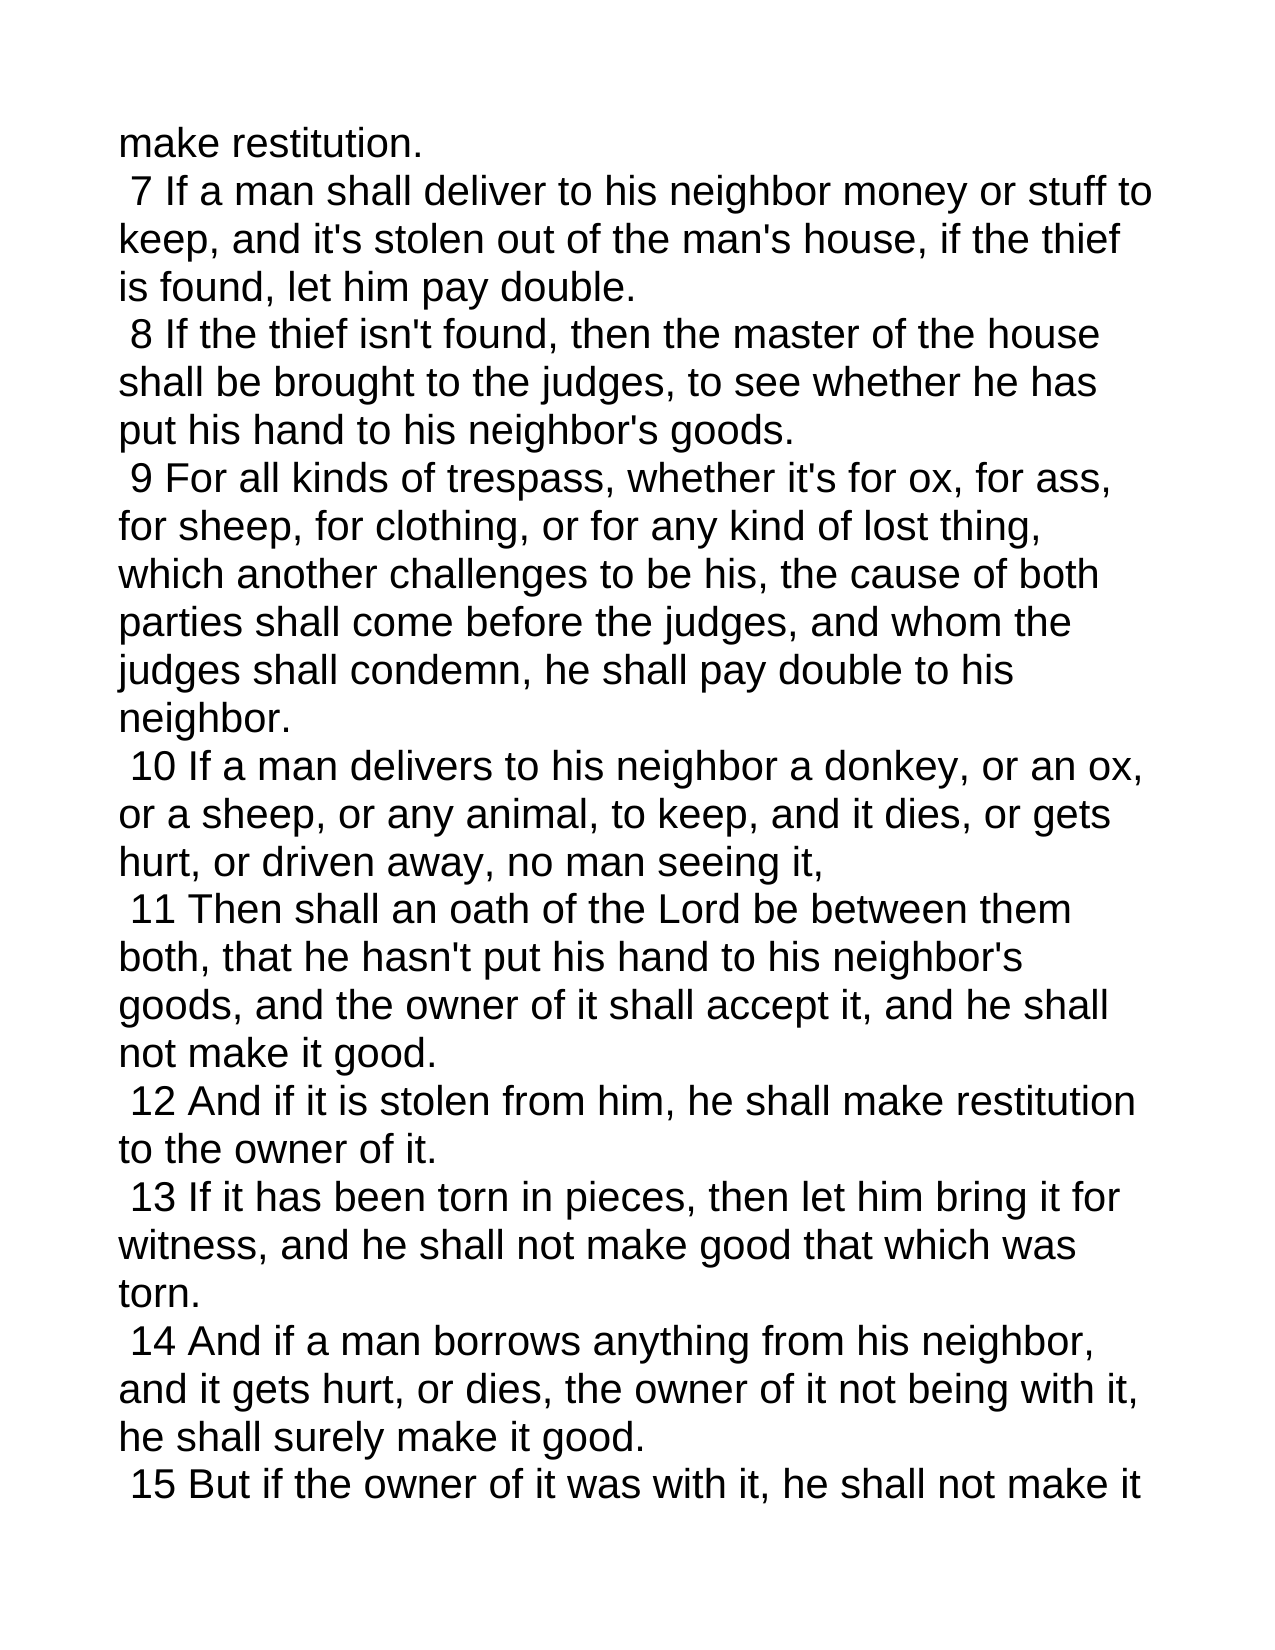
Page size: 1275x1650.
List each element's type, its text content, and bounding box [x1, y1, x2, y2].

text 14 And if a man borrows anything from his neighbor, and it gets hurt, or dies, the owner of it not being with it, he shall surely make it good. [118, 1316, 1157, 1460]
text 9 For all kinds of trespass, whether it's for ox, for ass, for sheep, for clothing, or for any kind of lost thing, which another challenges to be his, the cause of both parties shall come before the judges, and whom the judges shall condemn, he shall pay double to his neighbor. [118, 453, 1157, 741]
text make restitution. [118, 118, 1157, 166]
text 11 Then shall an oath of the Lord be between them both, that he hasn't put his hand to his neighbor's goods, and the owner of it shall accept it, and he shall not make it good. [118, 885, 1157, 1076]
text 13 If it has been torn in pieces, then let him bring it for witness, and he shall not make good that which was torn. [118, 1172, 1157, 1316]
text 8 If the thief isn't found, then the master of the house shall be brought to the judges, to see whether he has put his hand to his neighbor's goods. [118, 310, 1157, 453]
text 10 If a man delivers to his neighbor a donkey, or an ox, or a sheep, or any animal, to keep, and it dies, or gets hurt, or driven away, no man seeing it, [118, 741, 1157, 885]
text 7 If a man shall deliver to his neighbor money or stuff to keep, and it's stolen out of the man's house, if the thief is found, let him pay double. [118, 166, 1157, 310]
text 12 And if it is stolen from him, he shall make restitution to the owner of it. [118, 1076, 1157, 1172]
text 15 But if the owner of it was with it, he shall not make it [118, 1460, 1157, 1508]
